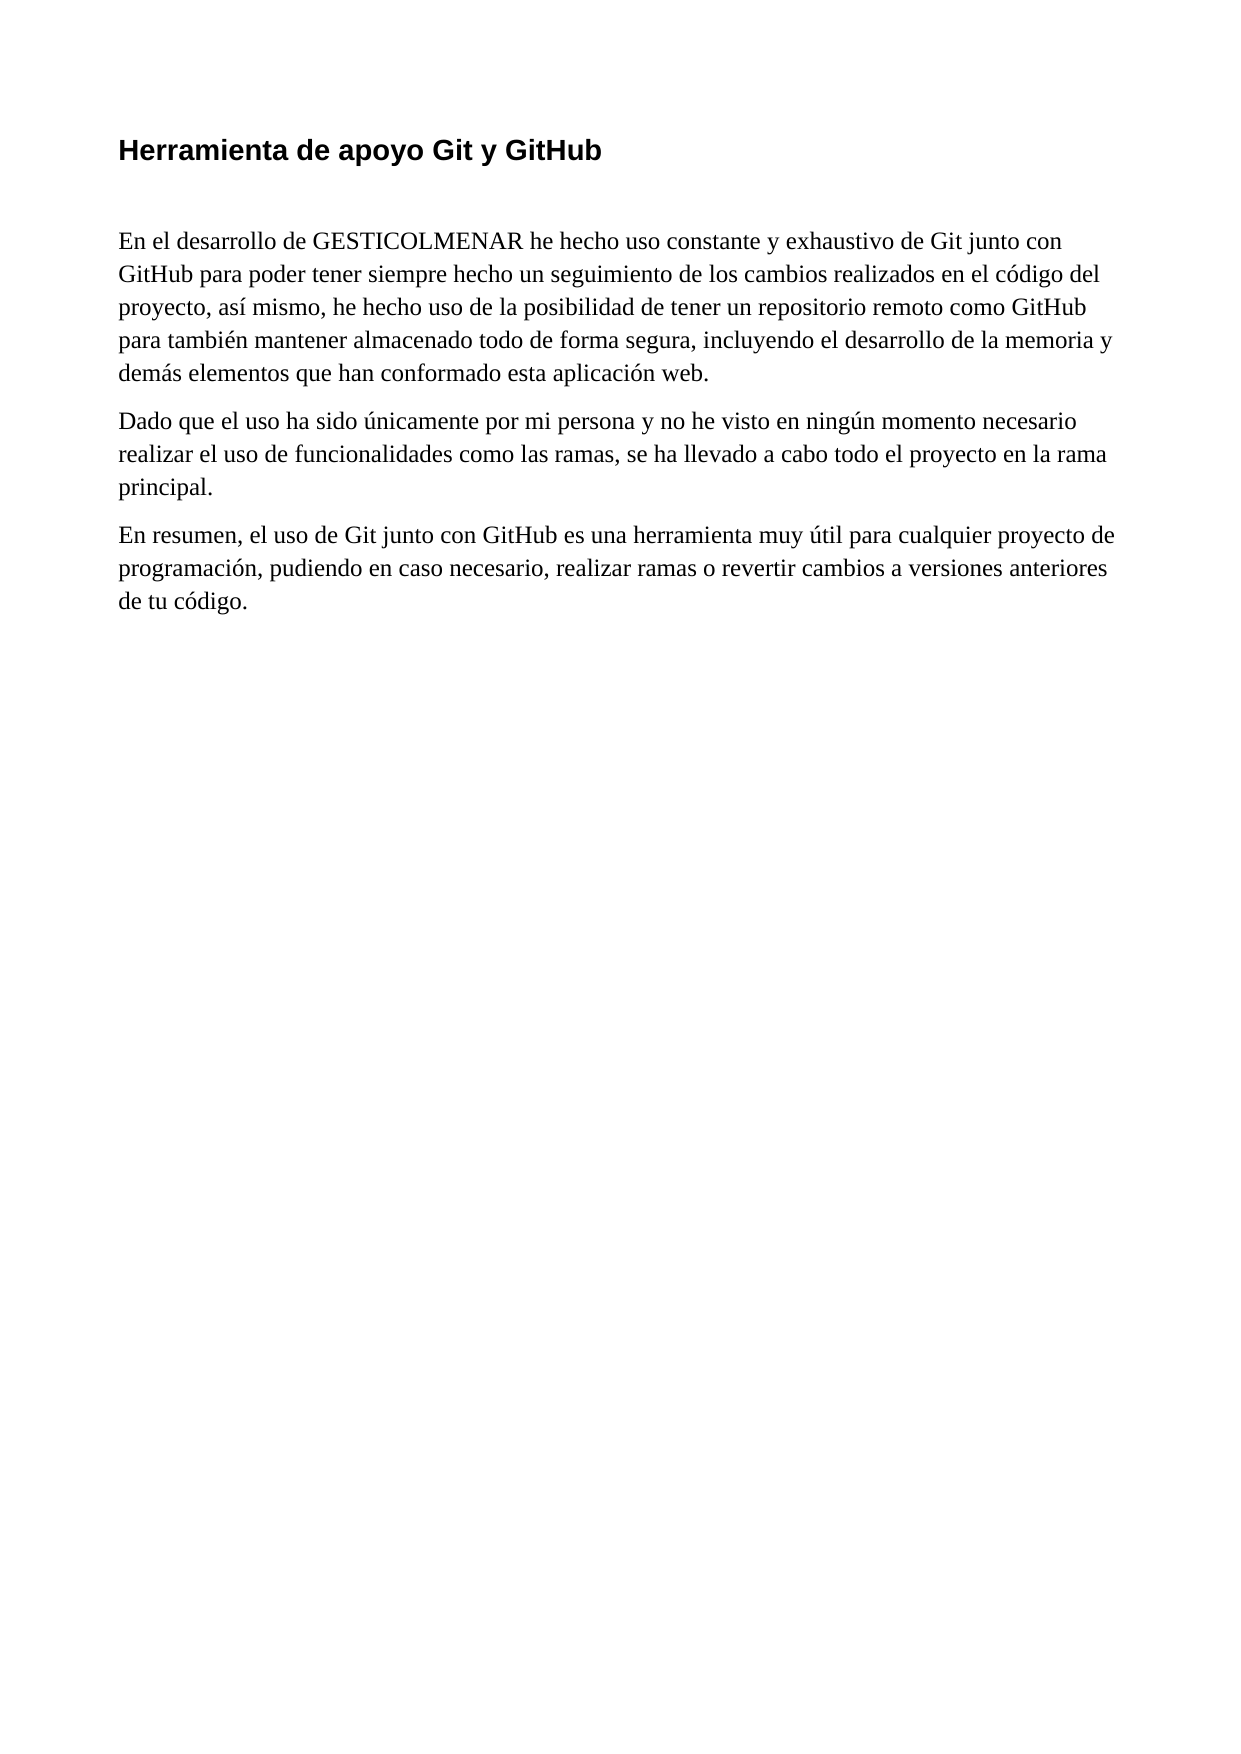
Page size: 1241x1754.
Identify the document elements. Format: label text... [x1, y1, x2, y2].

text Dado que el uso ha sido únicamente por mi persona y no he visto en ningún momento necesario realizar el uso de funcionalidades como las ramas, se ha llevado a cabo todo el proyecto en la rama principal. [118, 406, 1122, 501]
text En resumen, el uso de Git junto con GitHub es una herramienta muy útil para cualquier proyecto de programación, pudiendo en caso necesario, realizar ramas o revertir cambios a versiones anteriores de tu código. [118, 520, 1122, 614]
subtitle Herramienta de apoyo Git y GitHub [118, 133, 1122, 166]
text En el desarrollo de GESTICOLMENAR he hecho uso constante y exhaustivo de Git junto con GitHub para poder tener siempre hecho un seguimiento de los cambios realizados en el código del proyecto, así mismo, he hecho uso de la posibilidad de tener un repositorio remoto como GitHub para también mantener almacenado todo de forma segura, incluyendo el desarrollo de la memoria y demás elementos que han conformado esta aplicación web. [118, 226, 1122, 387]
